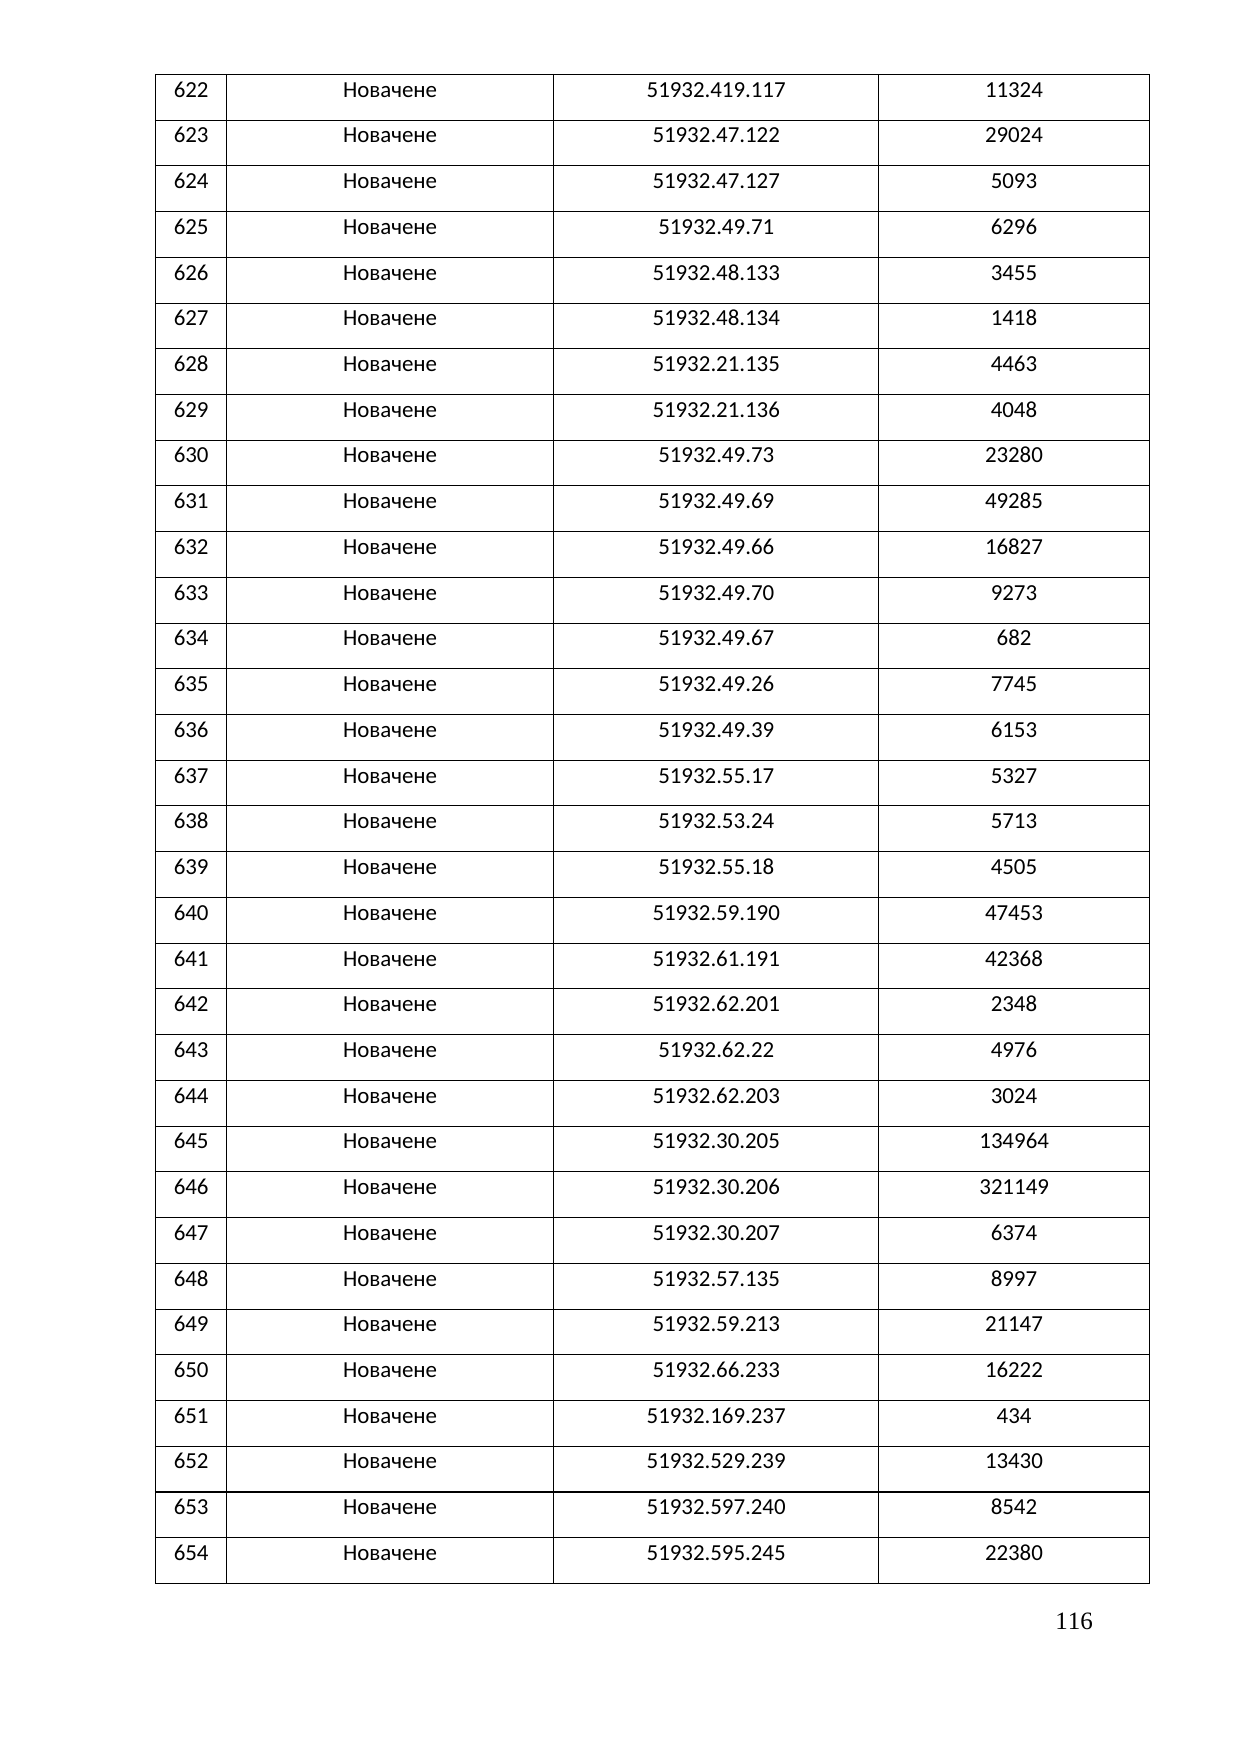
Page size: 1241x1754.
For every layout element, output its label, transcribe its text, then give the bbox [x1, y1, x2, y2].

table_cell 646 [156, 1172, 226, 1217]
table_cell 21147 [879, 1310, 1149, 1354]
table_cell 51932.21.135 [554, 349, 878, 394]
table_cell Новачене [227, 1127, 553, 1171]
table_cell 47453 [879, 898, 1149, 943]
table_cell 23280 [879, 441, 1149, 485]
table_cell 7745 [879, 669, 1149, 714]
table_cell 51932.49.39 [554, 715, 878, 760]
table_cell 51932.49.69 [554, 486, 878, 531]
table_cell 4048 [879, 395, 1149, 439]
table_cell 8997 [879, 1264, 1149, 1308]
table_cell 51932.21.136 [554, 395, 878, 439]
table_cell 632 [156, 532, 226, 577]
table_cell 51932.62.201 [554, 989, 878, 1034]
table_cell Новачене [227, 121, 553, 165]
table_cell 51932.55.18 [554, 852, 878, 897]
table_cell 51932.169.237 [554, 1401, 878, 1446]
table_cell Новачене [227, 1172, 553, 1217]
table_cell Новачене [227, 1218, 553, 1263]
table_cell Новачене [227, 669, 553, 714]
table_cell Новачене [227, 898, 553, 943]
table_cell 3455 [879, 258, 1149, 302]
table_cell 51932.59.213 [554, 1310, 878, 1354]
table_cell 627 [156, 304, 226, 348]
table_cell 637 [156, 761, 226, 805]
table_cell 5327 [879, 761, 1149, 805]
table_cell 11324 [879, 75, 1149, 119]
table_cell 648 [156, 1264, 226, 1308]
table_cell 51932.49.73 [554, 441, 878, 485]
table_cell 651 [156, 1401, 226, 1446]
table_cell 1418 [879, 304, 1149, 348]
table_cell 51932.49.67 [554, 624, 878, 668]
table_cell 42368 [879, 944, 1149, 988]
table_cell 643 [156, 1035, 226, 1080]
table_cell Новачене [227, 806, 553, 851]
table_cell 640 [156, 898, 226, 943]
table_cell 652 [156, 1447, 226, 1491]
table_cell 653 [156, 1493, 226, 1537]
table_cell 636 [156, 715, 226, 760]
table_cell 51932.66.233 [554, 1355, 878, 1400]
table_cell 51932.49.70 [554, 578, 878, 622]
table_cell Новачене [227, 1310, 553, 1354]
table_cell Новачене [227, 258, 553, 302]
table_cell 5093 [879, 166, 1149, 211]
table_cell 626 [156, 258, 226, 302]
table_cell 2348 [879, 989, 1149, 1034]
table_cell Новачене [227, 578, 553, 622]
table_cell 4976 [879, 1035, 1149, 1080]
table_cell 51932.61.191 [554, 944, 878, 988]
table_cell 51932.529.239 [554, 1447, 878, 1491]
table_cell 51932.48.134 [554, 304, 878, 348]
table_cell 51932.49.66 [554, 532, 878, 577]
table_cell Новачене [227, 761, 553, 805]
table_cell 51932.57.135 [554, 1264, 878, 1308]
table_cell 29024 [879, 121, 1149, 165]
table_cell 645 [156, 1127, 226, 1171]
table_cell 51932.55.17 [554, 761, 878, 805]
table_cell 51932.30.205 [554, 1127, 878, 1171]
table_cell 628 [156, 349, 226, 394]
table_cell 642 [156, 989, 226, 1034]
table_cell 4505 [879, 852, 1149, 897]
table_cell 639 [156, 852, 226, 897]
table_cell 49285 [879, 486, 1149, 531]
table_cell Новачене [227, 1081, 553, 1126]
table_cell Новачене [227, 395, 553, 439]
table_cell Новачене [227, 1035, 553, 1080]
table_cell 634 [156, 624, 226, 668]
table_cell 623 [156, 121, 226, 165]
table_cell Новачене [227, 304, 553, 348]
table_cell Новачене [227, 715, 553, 760]
table_cell 51932.47.122 [554, 121, 878, 165]
table_cell 134964 [879, 1127, 1149, 1171]
table_cell 51932.59.190 [554, 898, 878, 943]
table_cell 633 [156, 578, 226, 622]
table_cell 8542 [879, 1493, 1149, 1537]
table_cell 51932.30.207 [554, 1218, 878, 1263]
table_cell 16827 [879, 532, 1149, 577]
table_cell Новачене [227, 1355, 553, 1400]
table_cell 51932.30.206 [554, 1172, 878, 1217]
table_cell 647 [156, 1218, 226, 1263]
table_cell 434 [879, 1401, 1149, 1446]
table_cell 51932.595.245 [554, 1538, 878, 1583]
table_cell Новачене [227, 486, 553, 531]
table_cell Новачене [227, 1264, 553, 1308]
table_cell 6296 [879, 212, 1149, 257]
table_cell 16222 [879, 1355, 1149, 1400]
table_cell Новачене [227, 349, 553, 394]
table_cell 630 [156, 441, 226, 485]
table_cell 51932.48.133 [554, 258, 878, 302]
table_cell Новачене [227, 1493, 553, 1537]
table_cell Новачене [227, 75, 553, 119]
table_cell Новачене [227, 532, 553, 577]
table_cell 51932.597.240 [554, 1493, 878, 1537]
table_cell 682 [879, 624, 1149, 668]
table_cell 649 [156, 1310, 226, 1354]
table_cell Новачене [227, 166, 553, 211]
table_cell 4463 [879, 349, 1149, 394]
table_cell 644 [156, 1081, 226, 1126]
table_cell 635 [156, 669, 226, 714]
table_cell 650 [156, 1355, 226, 1400]
table_cell 641 [156, 944, 226, 988]
table_cell 51932.62.22 [554, 1035, 878, 1080]
table_cell 5713 [879, 806, 1149, 851]
table_cell 625 [156, 212, 226, 257]
table_cell Новачене [227, 944, 553, 988]
table_cell 51932.53.24 [554, 806, 878, 851]
table_cell Новачене [227, 212, 553, 257]
table_cell Новачене [227, 624, 553, 668]
table_cell 51932.62.203 [554, 1081, 878, 1126]
table_cell 51932.49.71 [554, 212, 878, 257]
table_cell 6153 [879, 715, 1149, 760]
table_cell 654 [156, 1538, 226, 1583]
table_cell Новачене [227, 1447, 553, 1491]
table_cell 9273 [879, 578, 1149, 622]
table_cell 51932.419.117 [554, 75, 878, 119]
table_cell 13430 [879, 1447, 1149, 1491]
table_cell Новачене [227, 1401, 553, 1446]
table_cell 6374 [879, 1218, 1149, 1263]
table_cell Новачене [227, 1538, 553, 1583]
table_cell 638 [156, 806, 226, 851]
table_cell Новачене [227, 989, 553, 1034]
table_cell 624 [156, 166, 226, 211]
table_cell 51932.47.127 [554, 166, 878, 211]
table_cell 629 [156, 395, 226, 439]
table_cell 631 [156, 486, 226, 531]
table_cell 3024 [879, 1081, 1149, 1126]
table_cell Новачене [227, 852, 553, 897]
table_cell 622 [156, 75, 226, 119]
table_cell 22380 [879, 1538, 1149, 1583]
table_cell 321149 [879, 1172, 1149, 1217]
table_cell 51932.49.26 [554, 669, 878, 714]
table_cell Новачене [227, 441, 553, 485]
